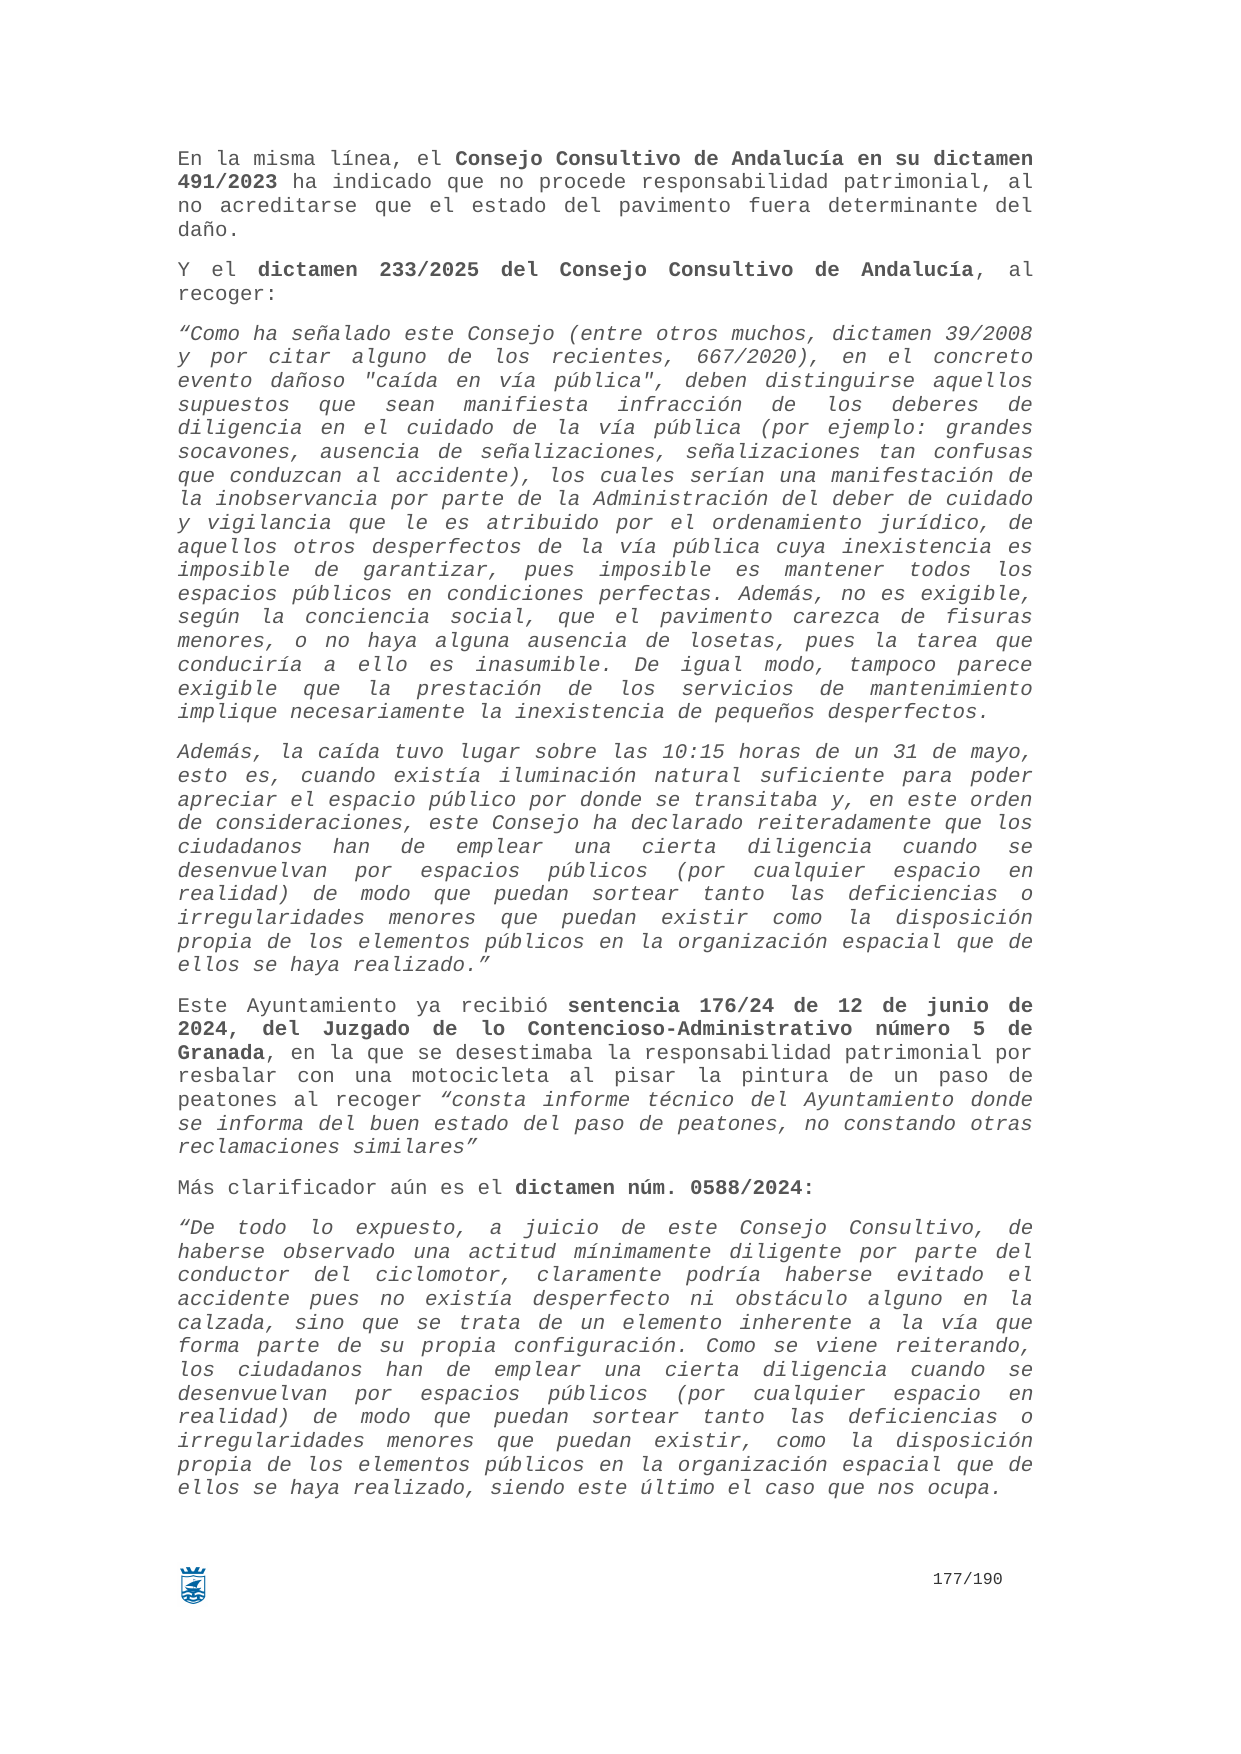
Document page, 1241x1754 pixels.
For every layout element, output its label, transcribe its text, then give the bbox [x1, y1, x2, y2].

text “De todo lo expuesto, a juicio de este Consejo Consultivo, de haberse observado una actitud mínimamente diligente por parte del conductor del ciclomotor, claramente podría haberse evitado el accidente pues no existía desperfecto ni obstáculo alguno en la calzada, sino que se trata de un elemento inherente a la vía que forma parte de su propia configuración. Como se viene reiterando, los ciudadanos han de emplear una cierta diligencia cuando se desenvuelvan por espacios públicos (por cualquier espacio en realidad) de modo que puedan sortear tanto las deficiencias o irregularidades menores que puedan existir, como la disposición propia de los elementos públicos en la organización espacial que de ellos se haya realizado, siendo este último el caso que nos ocupa. [177, 1217, 1033, 1501]
text Y el dictamen 233/2025 del Consejo Consultivo de Andalucía, al recoger: [177, 259, 1033, 306]
text Más clarificador aún es el dictamen núm. 0588/2024: [177, 1177, 1033, 1200]
text Además, la caída tuvo lugar sobre las 10:15 horas de un 31 de mayo, esto es, cuando existía iluminación natural suficiente para poder apreciar el espacio público por donde se transitaba y, en este orden de consideraciones, este Consejo ha declarado reiteradamente que los ciudadanos han de emplear una cierta diligencia cuando se desenvuelvan por espacios públicos (por cualquier espacio en realidad) de modo que puedan sortear tanto las deficiencias o irregularidades menores que puedan existir como la disposición propia de los elementos públicos en la organización espacial que de ellos se haya realizado.” [177, 741, 1033, 978]
text En la misma línea, el Consejo Consultivo de Andalucía en su dictamen 491/2023 ha indicado que no procede responsabilidad patrimonial, al no acreditarse que el estado del pavimento fuera determinante del daño. [177, 148, 1033, 242]
text “Como ha señalado este Consejo (entre otros muchos, dictamen 39/2008 y por citar alguno de los recientes, 667/2020), en el concreto evento dañoso "caída en vía pública", deben distinguirse aquellos supuestos que sean manifiesta infracción de los deberes de diligencia en el cuidado de la vía pública (por ejemplo: grandes socavones, ausencia de señalizaciones, señalizaciones tan confusas que conduzcan al accidente), los cuales serían una manifestación de la inobservancia por parte de la Administración del deber de cuidado y vigilancia que le es atribuido por el ordenamiento jurídico, de aquellos otros desperfectos de la vía pública cuya inexistencia es imposible de garantizar, pues imposible es mantener todos los espacios públicos en condiciones perfectas. Además, no es exigible, según la conciencia social, que el pavimento carezca de fisuras menores, o no haya alguna ausencia de losetas, pues la tarea que conduciría a ello es inasumible. De igual modo, tampoco parece exigible que la prestación de los servicios de mantenimiento implique necesariamente la inexistencia de pequeños desperfectos. [177, 323, 1033, 725]
text Este Ayuntamiento ya recibió sentencia 176/24 de 12 de junio de 2024, del Juzgado de lo Contencioso-Administrativo número 5 de Granada, en la que se desestimaba la responsabilidad patrimonial por resbalar con una motocicleta al pisar la pintura de un paso de peatones al recoger “consta informe técnico del Ayuntamiento donde se informa del buen estado del paso de peatones, no constando otras reclamaciones similares” [177, 994, 1033, 1160]
picture [177, 1562, 208, 1607]
